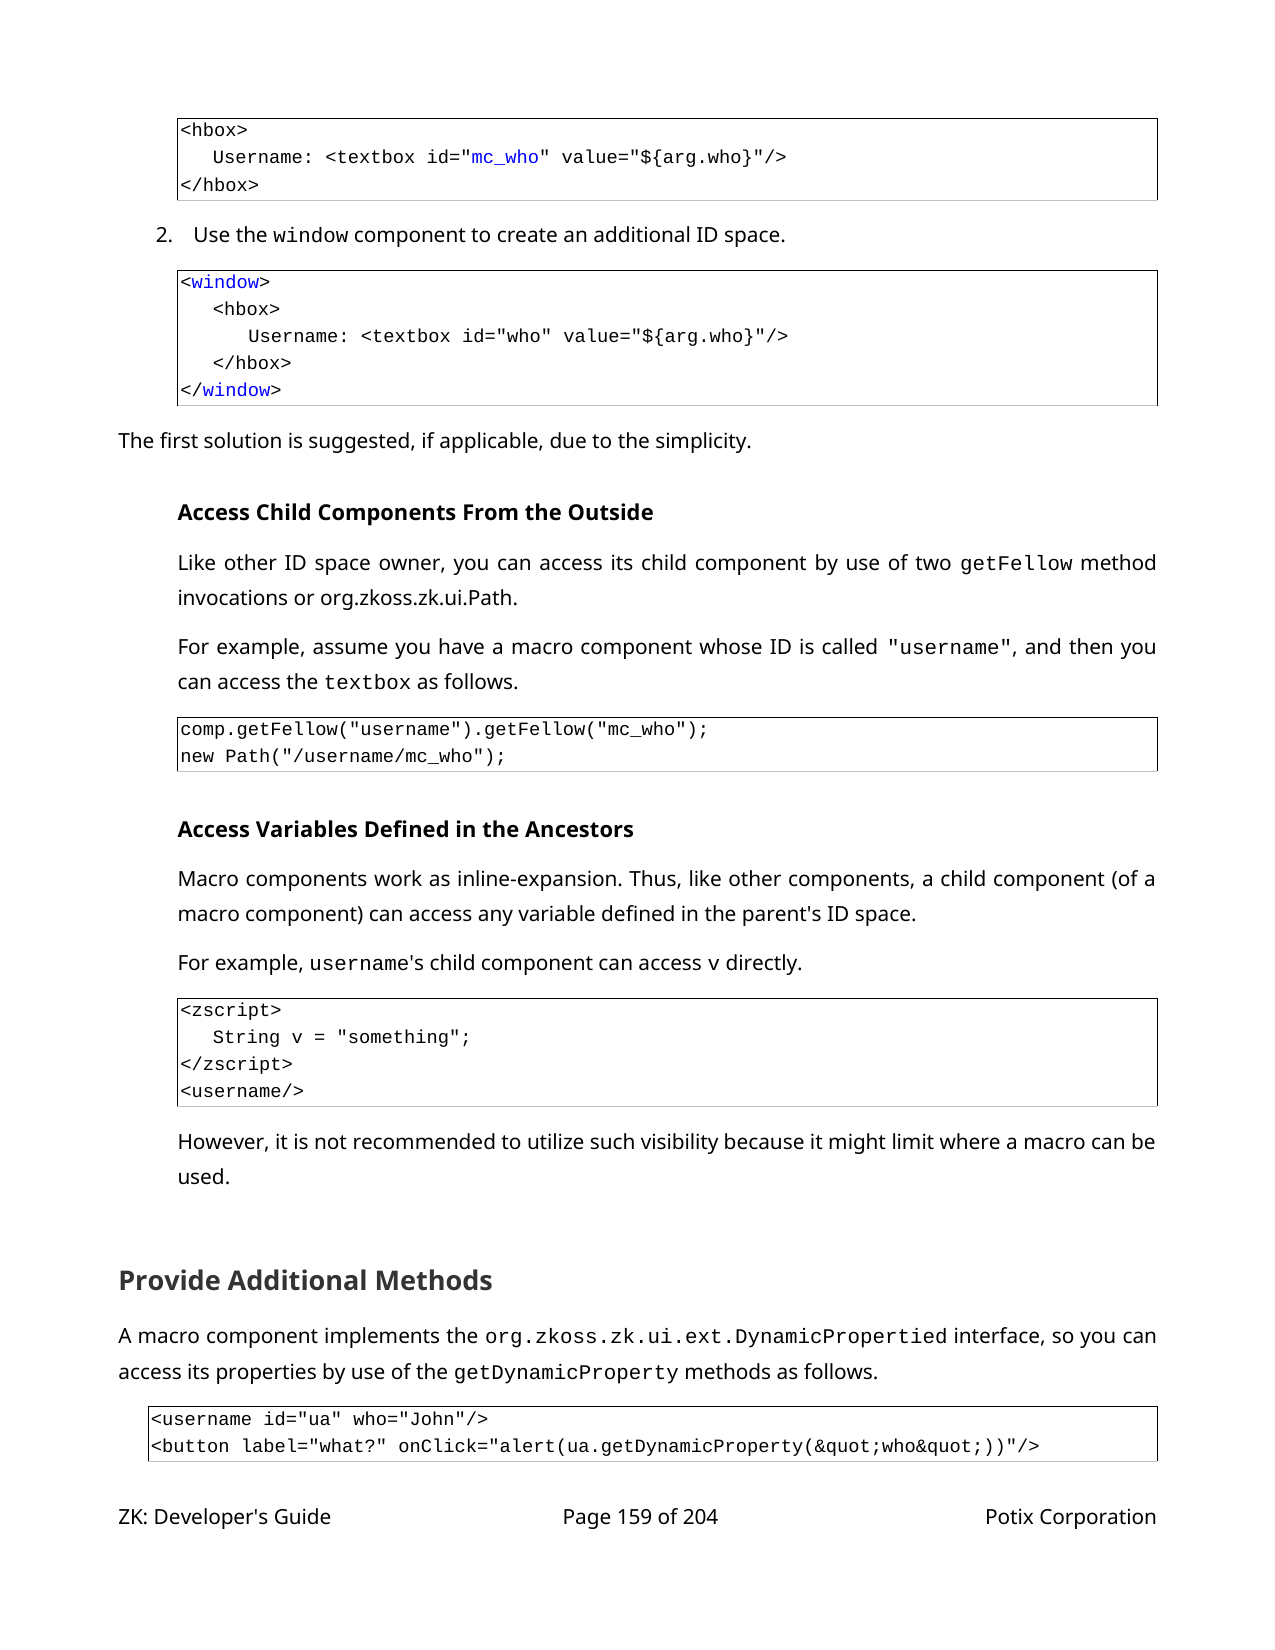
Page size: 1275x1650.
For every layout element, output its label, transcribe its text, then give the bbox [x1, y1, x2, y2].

text new Path("/username/mc_who"); [178, 744, 1157, 771]
subtitle Access Variables Defined in the Ancestors [177, 814, 1157, 844]
text <username id="ua" who="John"/> [149, 1407, 1157, 1431]
list Use the window component to create an additional ID space. [156, 220, 1157, 249]
subtitle Access Child Components From the Outside [177, 497, 1157, 527]
text For example, assume you have a macro component whose ID is called "username", and then you can access the textbox as follows. [177, 632, 1157, 696]
text <hbox> [178, 119, 1157, 142]
text Macro components work as inline-expansion. Thus, like other components, a child component (of a macro component) can access any variable defined in the parent's ID space. [177, 864, 1157, 928]
text String v = "something"; [178, 1025, 1157, 1049]
text <zscript> [178, 999, 1157, 1022]
text </window> [178, 378, 1157, 405]
text Username: <textbox id="who" value="${arg.who}"/> [178, 324, 1157, 348]
text comp.getFellow("username").getFellow("mc_who"); [178, 718, 1157, 741]
text The first solution is suggested, if applicable, due to the simplicity. [118, 426, 1157, 454]
text </hbox> [178, 172, 1157, 200]
text </zscript> [178, 1052, 1157, 1076]
subtitle Provide Additional Methods [118, 1261, 1157, 1298]
text Like other ID space owner, you can access its child component by use of two getFellow method invocations or org.zkoss.zk.ui.Path. [177, 548, 1157, 611]
text A macro component implements the org.zkoss.zk.ui.ext.DynamicPropertied interface, so you can access its properties by use of the getDynamicProperty methods as follows. [118, 1322, 1157, 1386]
text <button label="what?" onClick="alert(ua.getDynamicProperty(&quot;who&quot;))"/> [149, 1433, 1157, 1461]
text <window> [178, 271, 1157, 294]
text <username/> [178, 1079, 1157, 1106]
text </hbox> [178, 351, 1157, 375]
text However, it is not recommended to utilize such visibility because it might limit where a macro can be used. [177, 1127, 1157, 1190]
text <hbox> [178, 297, 1157, 321]
text Username: <textbox id="mc_who" value="${arg.who}"/> [178, 145, 1157, 169]
text For example, username's child component can access v directly. [177, 948, 1157, 977]
